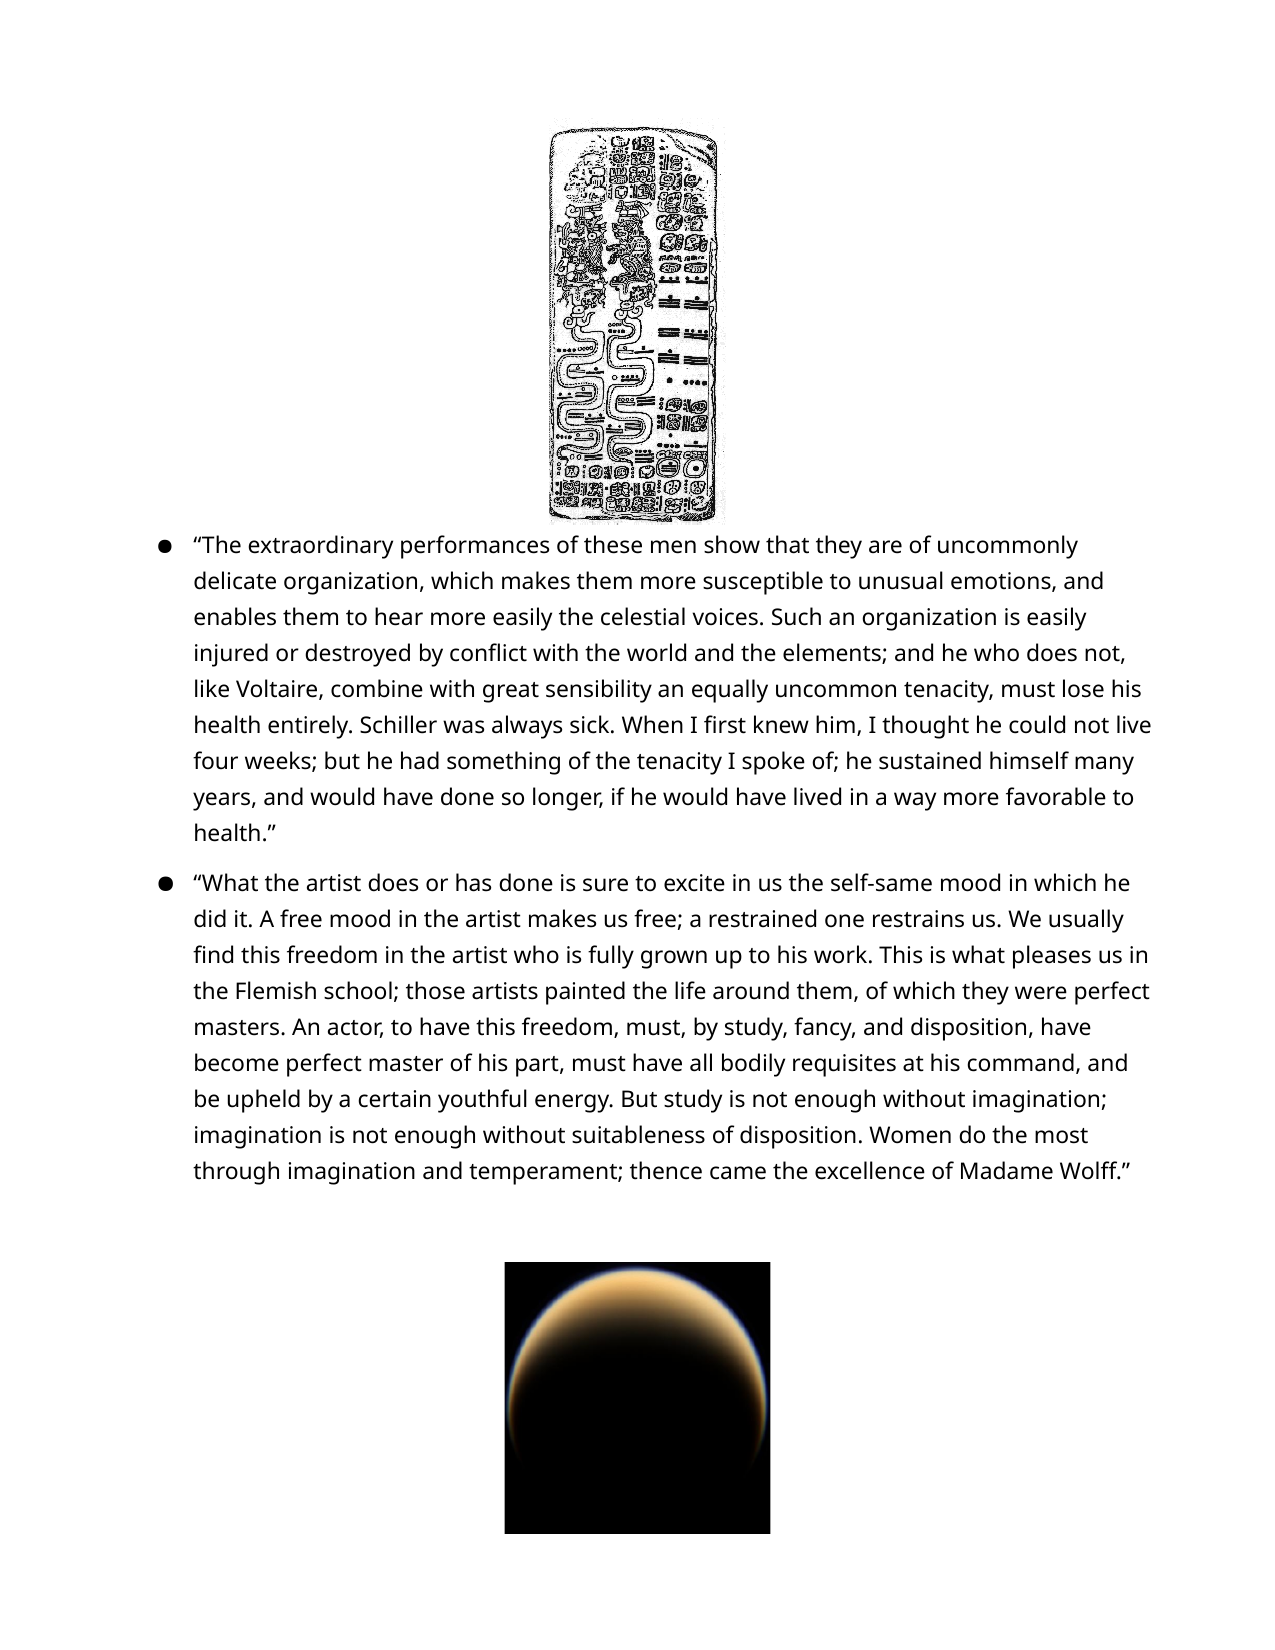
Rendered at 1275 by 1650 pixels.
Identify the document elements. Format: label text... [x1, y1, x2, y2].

picture [549, 118, 726, 525]
picture [504, 1262, 771, 1534]
list “What the artist does or has done is sure to excite in us the self-same mood in which he did it. A free mood in the artist makes us free; a restrained one restrains us. We usually find this freedom in the artist who is fully grown up to his work. This is what pleases us in the Flemish school; those artists painted the life around them, of which they were perfect masters. An actor, to have this freedom, must, by study, fancy, and disposition, have become perfect master of his part, must have all bodily requisites at his command, and be upheld by a certain youthful energy. But study is not enough without imagination; imagination is not enough without suitableness of disposition. Women do the most through imagination and temperament; thence came the excellence of Madame Wolff.” [156, 867, 1157, 1186]
list “The extraordinary performances of these men show that they are of uncommonly delicate organization, which makes them more susceptible to unusual emotions, and enables them to hear more easily the celestial voices. Such an organization is easily injured or destroyed by conflict with the world and the elements; and he who does not, like Voltaire, combine with great sensibility an equally uncommon tenacity, must lose his health entirely. Schiller was always sick. When I first knew him, I thought he could not live four weeks; but he had something of the tenacity I spoke of; he sustained himself many years, and would have done so longer, if he would have lived in a way more favorable to health.” [156, 525, 1157, 848]
